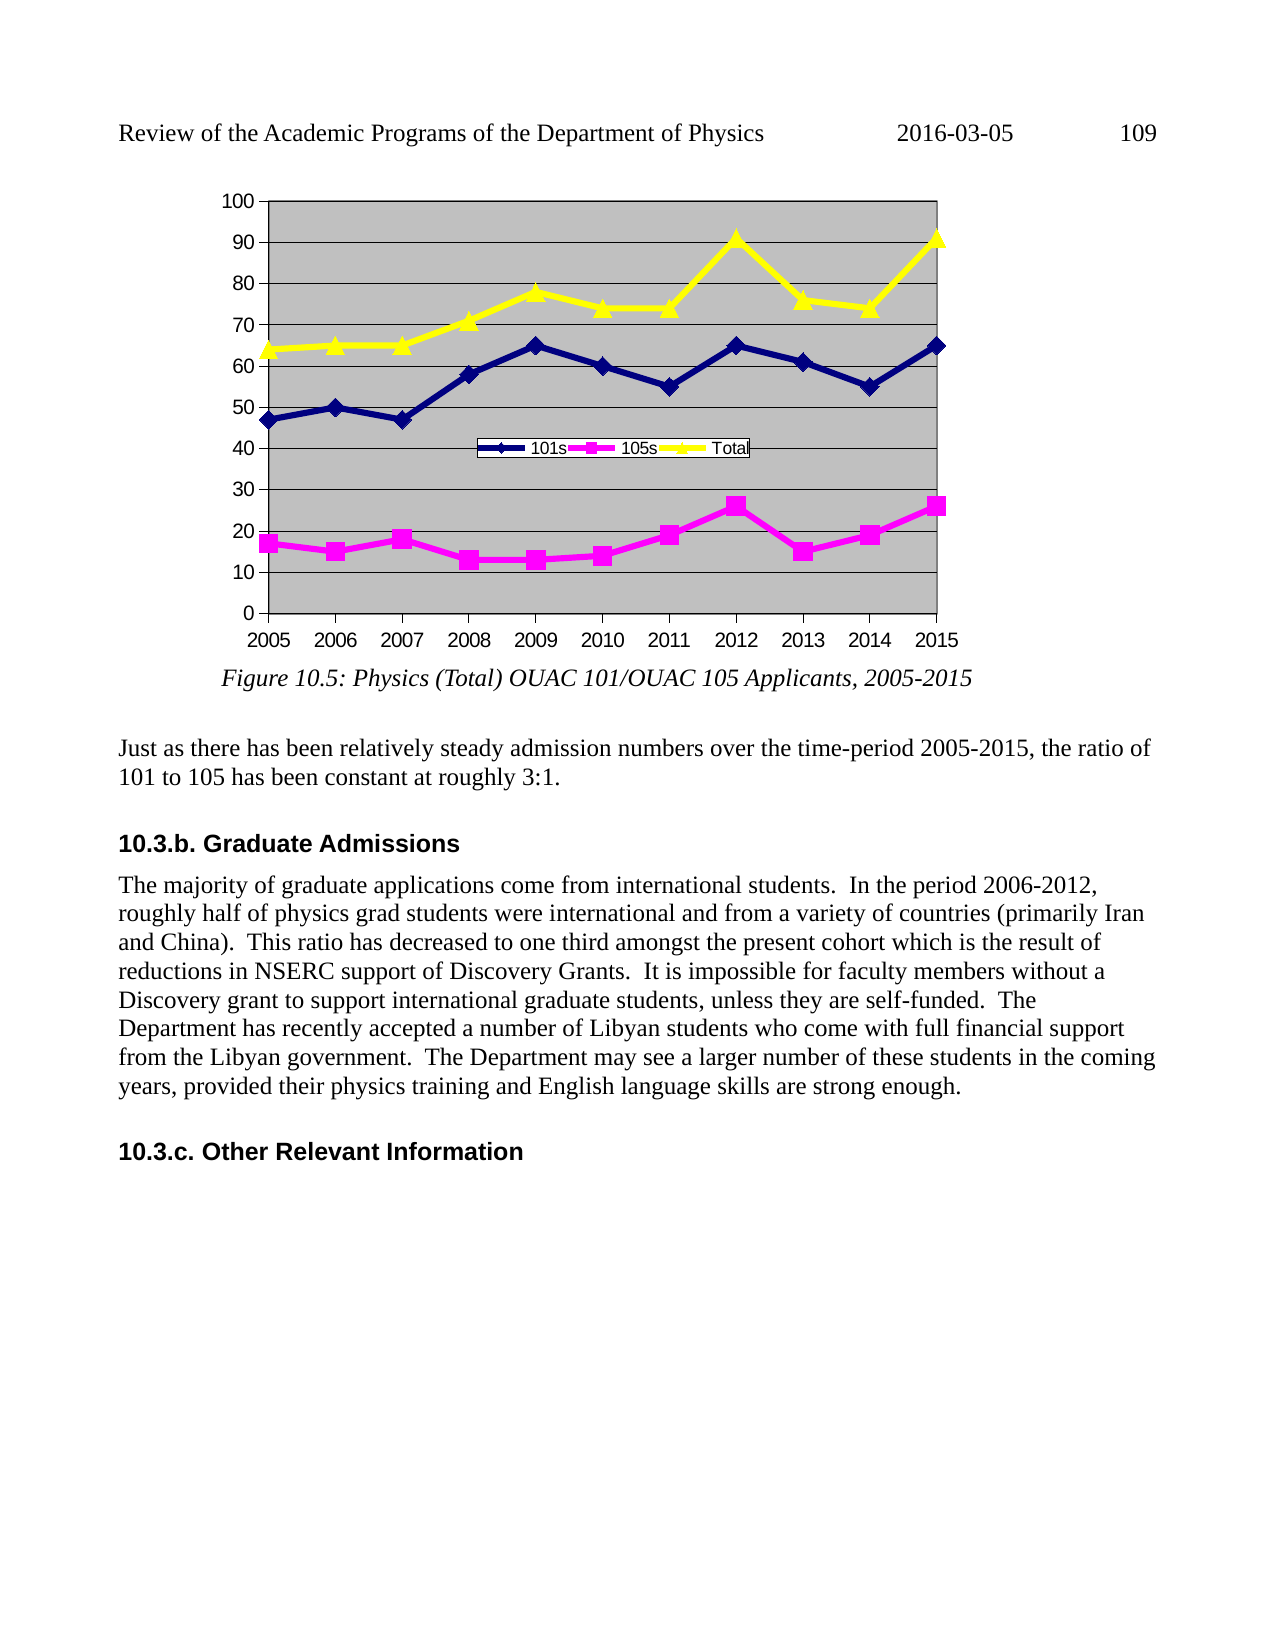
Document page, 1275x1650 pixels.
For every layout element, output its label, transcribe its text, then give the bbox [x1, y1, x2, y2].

subtitle Graduate Admissions [118, 828, 1157, 857]
text The majority of graduate applications come from international students. In the period 2006-2012, roughly half of physics grad students were international and from a variety of countries (primarily Iran and China). This ratio has decreased to one third amongst the present cohort which is the result of reductions in NSERC support of Discovery Grants. It is impossible for faculty members without a Discovery grant to support international graduate students, unless they are self-funded. The Department has recently accepted a number of Libyan students who come with full financial support from the Libyan government. The Department may see a larger number of these students in the coming years, provided their physics training and English language skills are strong enough. [118, 870, 1157, 1100]
text Figure 10.5: Physics (Total) OUAC 101/OUAC 105 Applicants, 2005-2015 [221, 197, 1033, 692]
text Just as there has been relatively steady admission numbers over the time-period 2005-2015, the ratio of 101 to 105 has been constant at roughly 3:1. [118, 733, 1157, 791]
subtitle Other Relevant Information [118, 1137, 1157, 1166]
